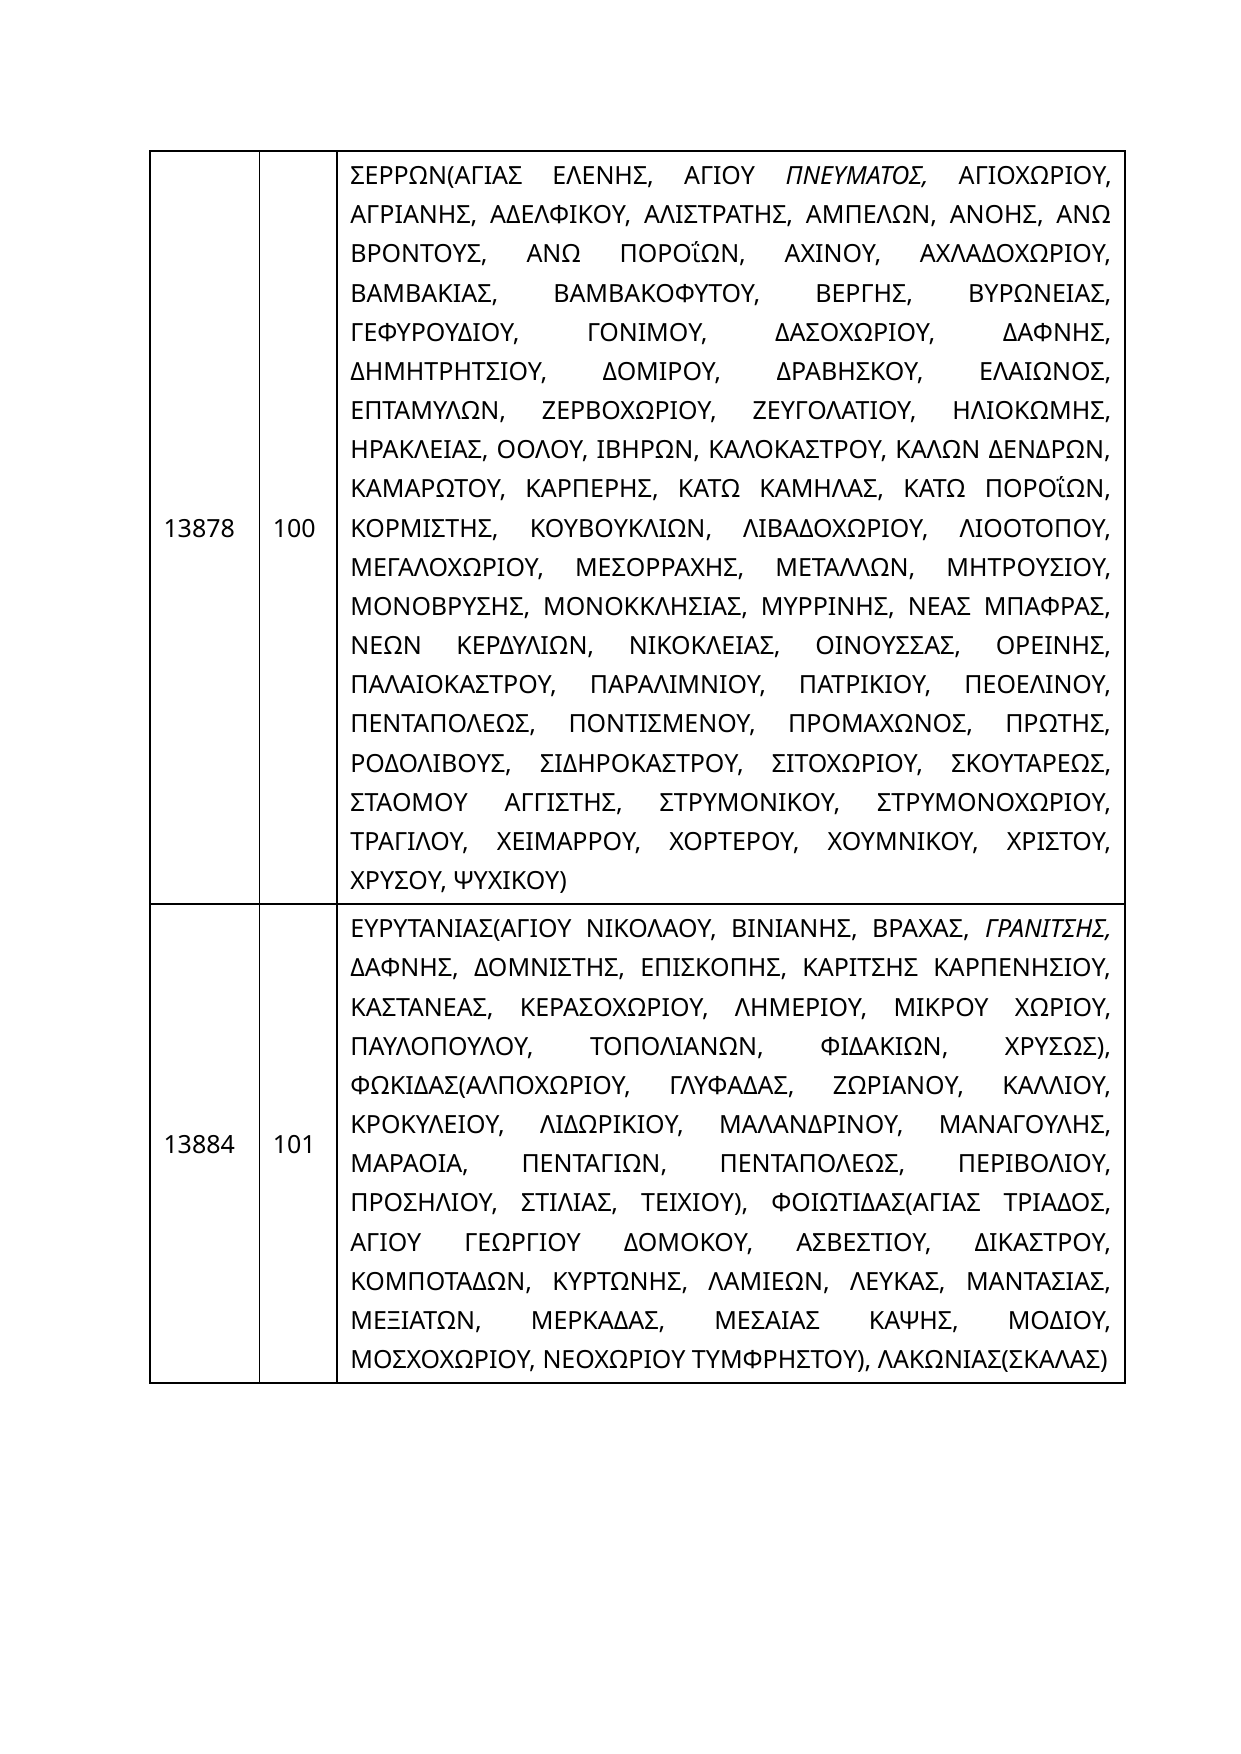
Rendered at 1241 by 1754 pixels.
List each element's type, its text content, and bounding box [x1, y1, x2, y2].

table_cell 13884 [151, 905, 259, 1382]
table_cell 100 [260, 152, 336, 903]
table_cell ΣΕΡΡΩΝ(ΑΓΙΑΣ ΕΛΕΝΗΣ, ΑΓΙΟΥ ΠΝΕΥΜΑΤΟΣ, ΑΓΙΟΧΩΡΙΟΥ, ΑΓΡΙΑΝΗΣ, ΑΔΕΛΦΙΚΟΥ, ΑΛΙΣΤΡΑΤΗΣ, ΑΜΠΕΛΩΝ, ΑΝΟΗΣ, ΑΝΩ ΒΡΟΝΤΟΥΣ, ΑΝΩ ΠΟΡΟΐΩΝ, ΑΧΙΝΟΥ, ΑΧΛΑΔΟΧΩΡΙΟΥ, ΒΑΜΒΑΚΙΑΣ, ΒΑΜΒΑΚΟΦΥΤΟΥ, ΒΕΡΓΗΣ, ΒΥΡΩΝΕΙΑΣ, ΓΕΦΥΡΟΥΔΙΟΥ, ΓΟΝΙΜΟΥ, ΔΑΣΟΧΩΡΙΟΥ, ΔΑΦΝΗΣ, ΔΗΜΗΤΡΗΤΣΙΟΥ, ΔΟΜΙΡΟΥ, ΔΡΑΒΗΣΚΟΥ, ΕΛΑΙΩΝΟΣ, ΕΠΤΑΜΥΛΩΝ, ΖΕΡΒΟΧΩΡΙΟΥ, ΖΕΥΓΟΛΑΤΙΟΥ, ΗΛΙΟΚΩΜΗΣ, ΗΡΑΚΛΕΙΑΣ, ΟΟΛΟΥ, ΙΒΗΡΩΝ, ΚΑΛΟΚΑΣΤΡΟΥ, ΚΑΛΩΝ ΔΕΝΔΡΩΝ, ΚΑΜΑΡΩΤΟΥ, ΚΑΡΠΕΡΗΣ, ΚΑΤΩ ΚΑΜΗΛΑΣ, ΚΑΤΩ ΠΟΡΟΐΩΝ, ΚΟΡΜΙΣΤΗΣ, ΚΟΥΒΟΥΚΛΙΩΝ, ΛΙΒΑΔΟΧΩΡΙΟΥ, ΛΙΟΟΤΟΠΟΥ, ΜΕΓΑΛΟΧΩΡΙΟΥ, ΜΕΣΟΡΡΑΧΗΣ, ΜΕΤΑΛΛΩΝ, ΜΗΤΡΟΥΣΙΟΥ, ΜΟΝΟΒΡΥΣΗΣ, ΜΟΝΟΚΚΛΗΣΙΑΣ, ΜΥΡΡΙΝΗΣ, ΝΕΑΣ ΜΠΑΦΡΑΣ, ΝΕΩΝ ΚΕΡΔΥΛΙΩΝ, ΝΙΚΟΚΛΕΙΑΣ, ΟΙΝΟΥΣΣΑΣ, ΟΡΕΙΝΗΣ, ΠΑΛΑΙΟΚΑΣΤΡΟΥ, ΠΑΡΑΛΙΜΝΙΟΥ, ΠΑΤΡΙΚΙΟΥ, ΠΕΟΕΛΙΝΟΥ, ΠΕΝΤΑΠΟΛΕΩΣ, ΠΟΝΤΙΣΜΕΝΟΥ, ΠΡΟΜΑΧΩΝΟΣ, ΠΡΩΤΗΣ, ΡΟΔΟΛΙΒΟΥΣ, ΣΙΔΗΡΟΚΑΣΤΡΟΥ, ΣΙΤΟΧΩΡΙΟΥ, ΣΚΟΥΤΑΡΕΩΣ, ΣΤΑΟΜΟΥ ΑΓΓΙΣΤΗΣ, ΣΤΡΥΜΟΝΙΚΟΥ, ΣΤΡΥΜΟΝΟΧΩΡΙΟΥ, ΤΡΑΓΙΛΟΥ, ΧΕΙΜΑΡΡΟΥ, ΧΟΡΤΕΡΟΥ, ΧΟΥΜΝΙΚΟΥ, ΧΡΙΣΤΟΥ, ΧΡΥΣΟΥ, ΨΥΧΙΚΟΥ) [338, 152, 1124, 903]
table_cell 13878 [151, 152, 259, 903]
table_cell 101 [260, 905, 336, 1382]
table_cell ΕΥΡΥΤΑΝΙΑΣ(ΑΓΙΟΥ ΝΙΚΟΛΑΟΥ, ΒΙΝΙΑΝΗΣ, ΒΡΑΧΑΣ, ΓΡΑΝΙΤΣΗΣ, ΔΑΦΝΗΣ, ΔΟΜΝΙΣΤΗΣ, ΕΠΙΣΚΟΠΗΣ, ΚΑΡΙΤΣΗΣ ΚΑΡΠΕΝΗΣΙΟΥ, ΚΑΣΤΑΝΕΑΣ, ΚΕΡΑΣΟΧΩΡΙΟΥ, ΛΗΜΕΡΙΟΥ, ΜΙΚΡΟΥ ΧΩΡΙΟΥ, ΠΑΥΛΟΠΟΥΛΟΥ, ΤΟΠΟΛΙΑΝΩΝ, ΦΙΔΑΚΙΩΝ, ΧΡΥΣΩΣ), ΦΩΚΙΔΑΣ(ΑΛΠΟΧΩΡΙΟΥ, ΓΛΥΦΑΔΑΣ, ΖΩΡΙΑΝΟΥ, ΚΑΛΛΙΟΥ, ΚΡΟΚΥΛΕΙΟΥ, ΛΙΔΩΡΙΚΙΟΥ, ΜΑΛΑΝΔΡΙΝΟΥ, ΜΑΝΑΓΟΥΛΗΣ, ΜΑΡΑΟΙΑ, ΠΕΝΤΑΓΙΩΝ, ΠΕΝΤΑΠΟΛΕΩΣ, ΠΕΡΙΒΟΛΙΟΥ, ΠΡΟΣΗΛΙΟΥ, ΣΤΙΛΙΑΣ, ΤΕΙΧΙΟΥ), ΦΟΙΩΤΙΔΑΣ(ΑΓΙΑΣ ΤΡΙΑΔΟΣ, ΑΓΙΟΥ ΓΕΩΡΓΙΟΥ ΔΟΜΟΚΟΥ, ΑΣΒΕΣΤΙΟΥ, ΔΙΚΑΣΤΡΟΥ, ΚΟΜΠΟΤΑΔΩΝ, ΚΥΡΤΩΝΗΣ, ΛΑΜΙΕΩΝ, ΛΕΥΚΑΣ, ΜΑΝΤΑΣΙΑΣ, ΜΕΞΙΑΤΩΝ, ΜΕΡΚΑΔΑΣ, ΜΕΣΑΙΑΣ ΚΑΨΗΣ, ΜΟΔΙΟΥ, ΜΟΣΧΟΧΩΡΙΟΥ, ΝΕΟΧΩΡΙΟΥ ΤΥΜΦΡΗΣΤΟΥ), ΛΑΚΩΝΙΑΣ(ΣΚΑΛΑΣ) [338, 905, 1124, 1382]
